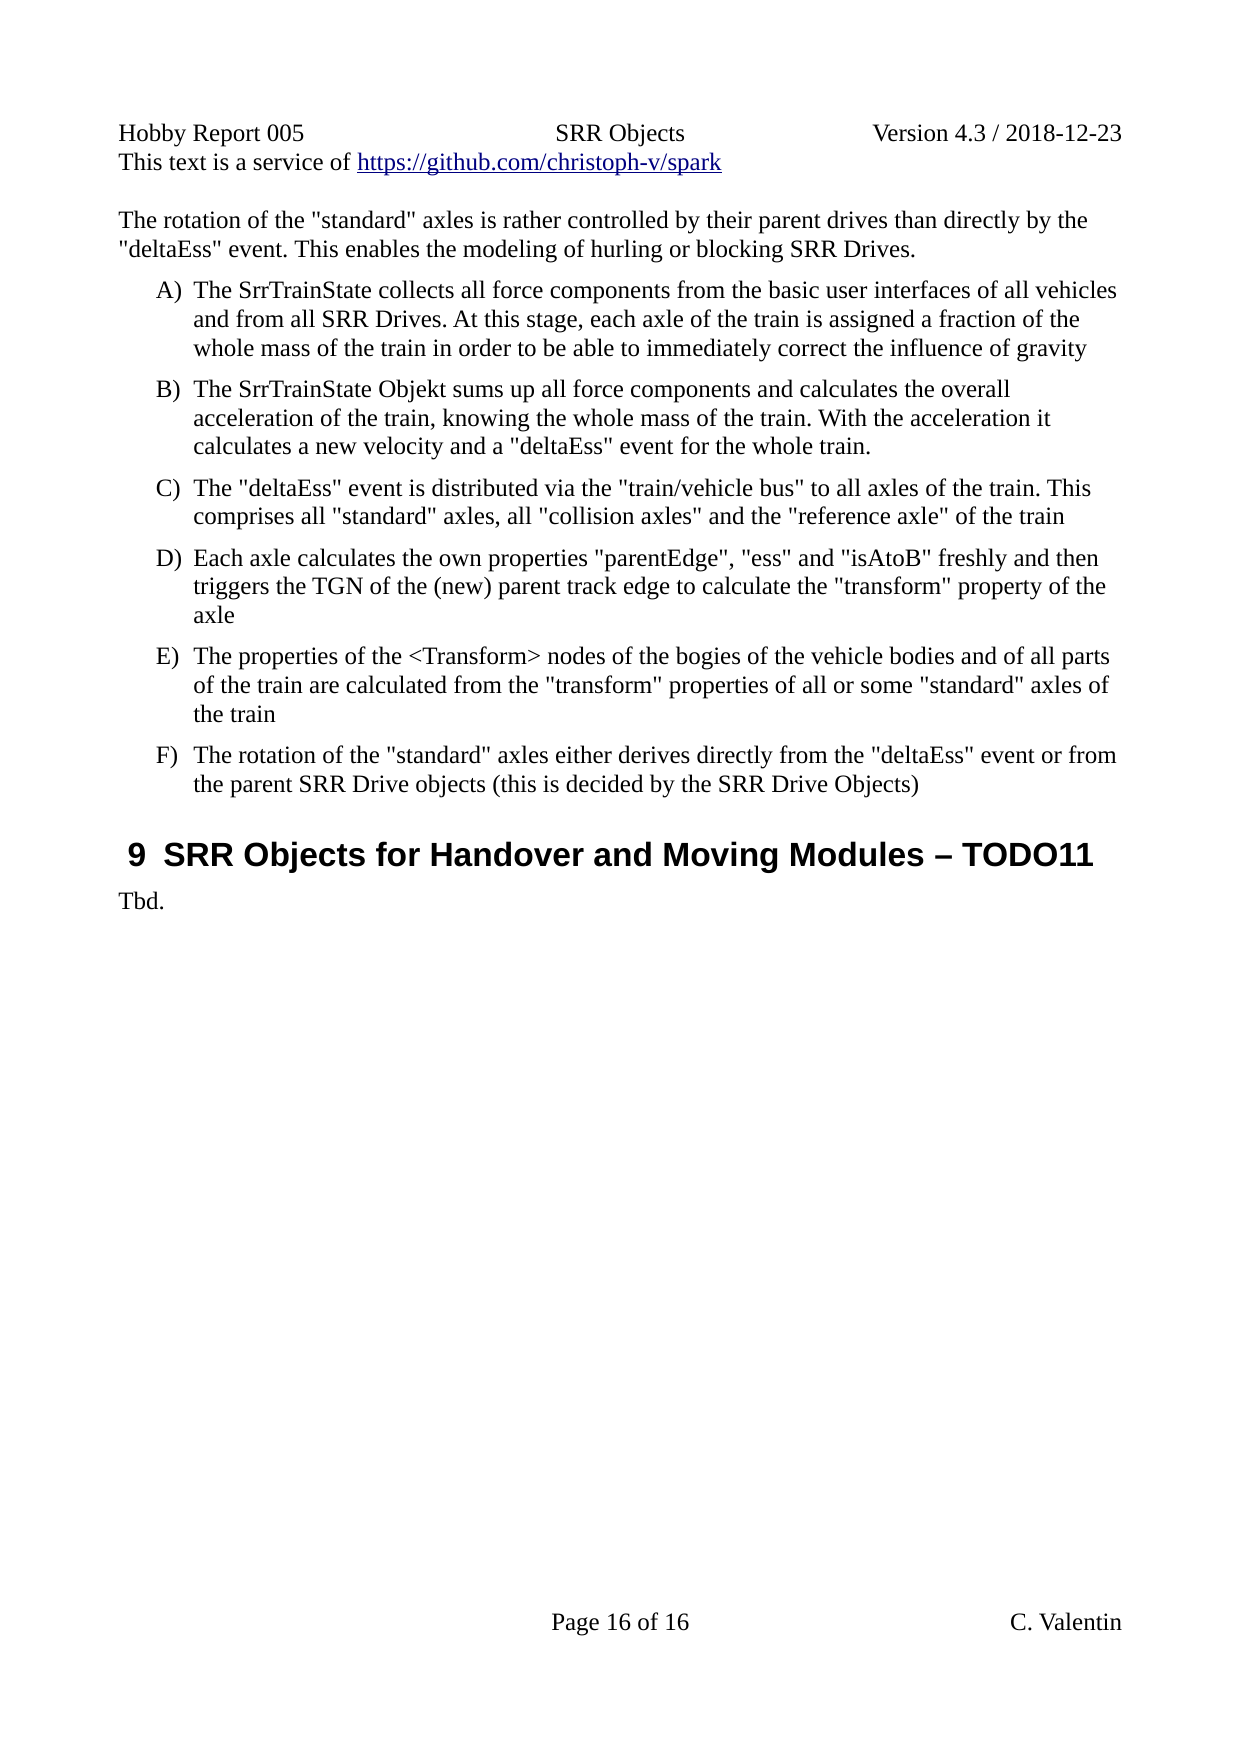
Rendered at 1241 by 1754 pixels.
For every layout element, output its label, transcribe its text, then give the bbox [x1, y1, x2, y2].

list The SrrTrainState collects all force components from the basic user interfaces of all vehicles and from all SRR Drives. At this stage, each axle of the train is assigned a fraction of the whole mass of the train in order to be able to immediately correct the influence of gravity [156, 275, 1122, 361]
text Tbd. [118, 886, 1122, 915]
list The rotation of the "standard" axles either derives directly from the "deltaEss" event or from the parent SRR Drive objects (this is decided by the SRR Drive Objects) [156, 740, 1122, 798]
text The rotation of the "standard" axles is rather controlled by their parent drives than directly by the "deltaEss" event. This enables the modeling of hurling or blocking SRR Drives. [118, 205, 1122, 263]
subtitle SRR Objects for Handover and Moving Modules – TODO11 [118, 835, 1122, 874]
list Each axle calculates the own properties "parentEdge", "ess" and "isAtoB" freshly and then triggers the TGN of the (new) parent track edge to calculate the "transform" property of the axle [156, 543, 1122, 629]
list The "deltaEss" event is distributed via the "train/vehicle bus" to all axles of the train. This comprises all "standard" axles, all "collision axles" and the "reference axle" of the train [156, 473, 1122, 530]
list The SrrTrainState Objekt sums up all force components and calculates the overall acceleration of the train, knowing the whole mass of the train. With the acceleration it calculates a new velocity and a "deltaEss" event for the whole train. [156, 374, 1122, 460]
list The properties of the <Transform> nodes of the bogies of the vehicle bodies and of all parts of the train are calculated from the "transform" properties of all or some "standard" axles of the train [156, 641, 1122, 728]
